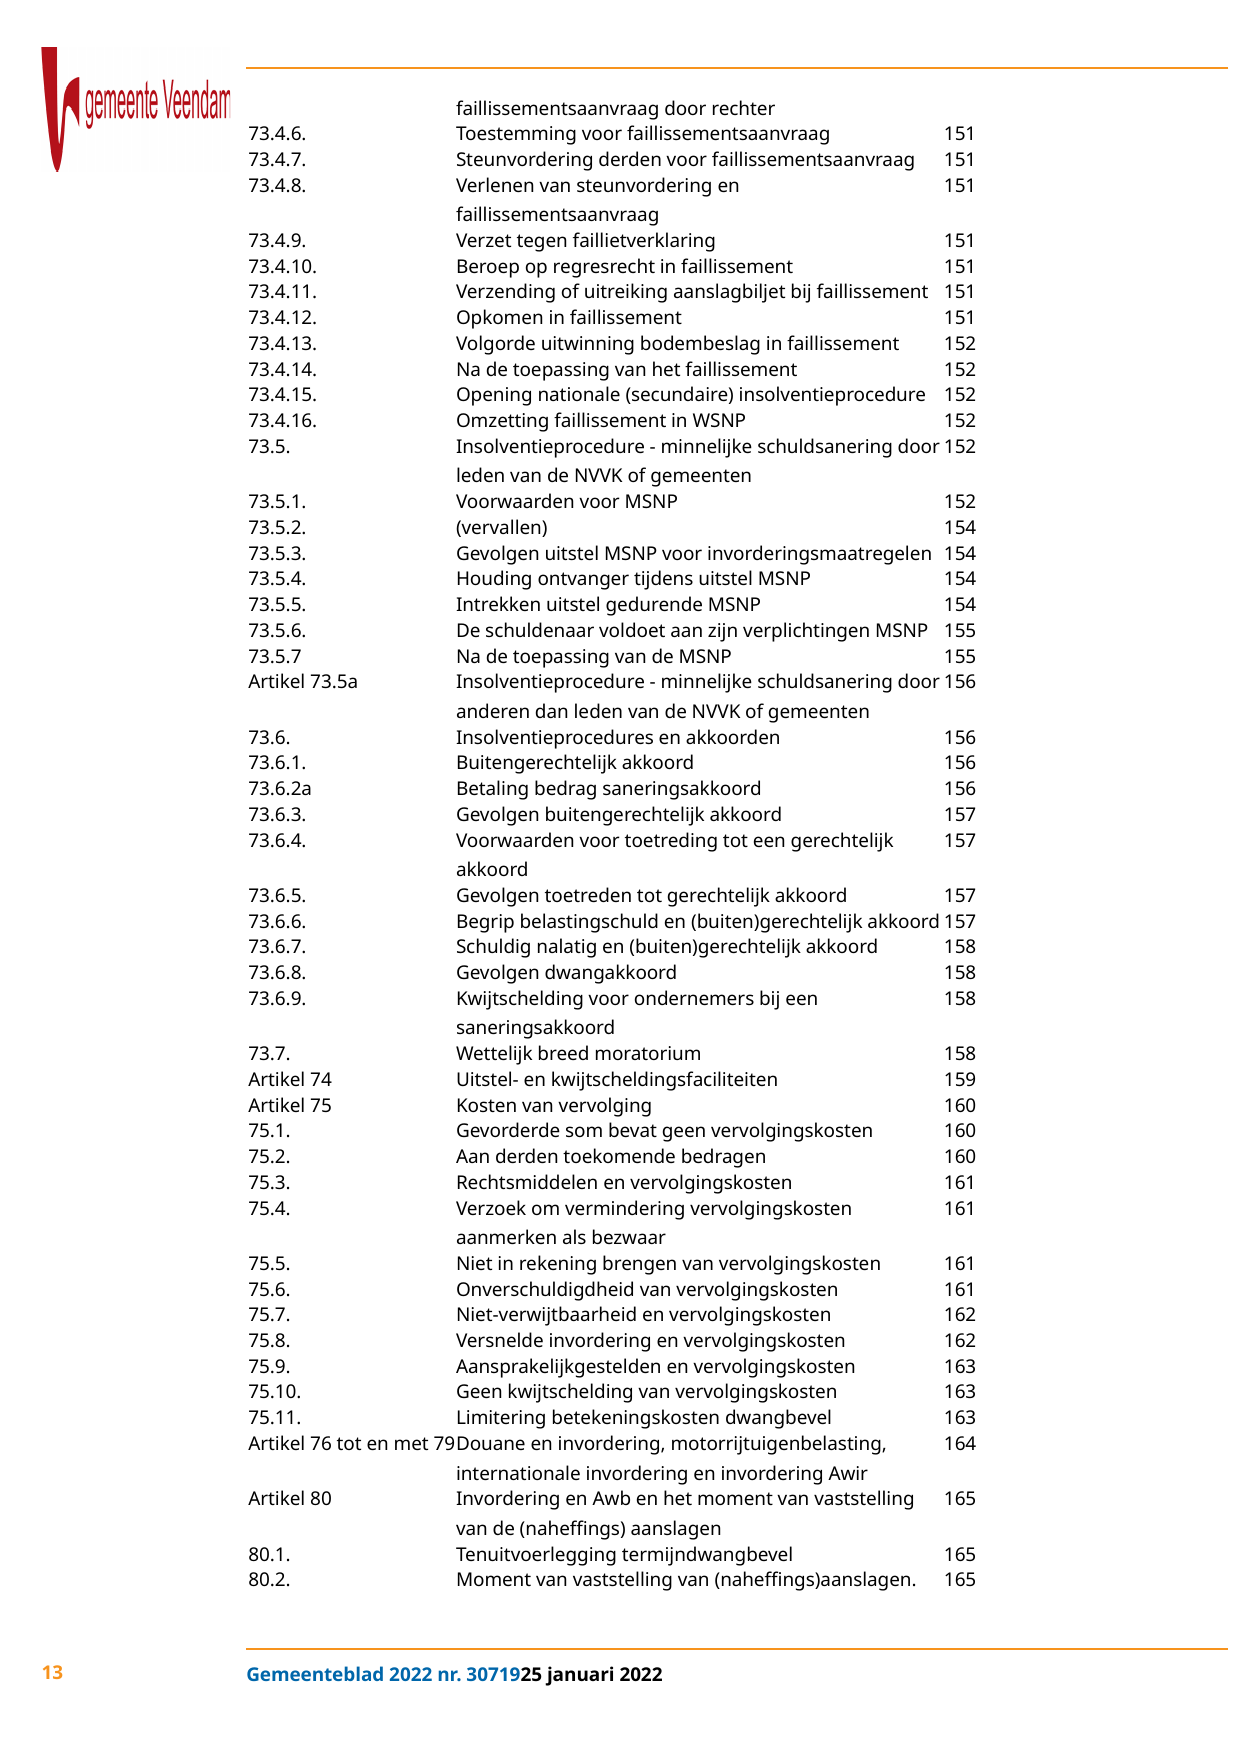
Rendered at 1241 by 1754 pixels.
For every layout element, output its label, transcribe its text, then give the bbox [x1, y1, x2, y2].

table_cell 73.7. [248, 1040, 456, 1066]
table_cell 73.5. [248, 433, 456, 488]
table_cell Gevolgen dwangakkoord [456, 959, 944, 985]
table_cell Opening nationale (secundaire) insolventieprocedure [456, 382, 944, 407]
table_cell Douane en invordering, motorrijtuigenbelasting, internationale invordering en invordering Awir [456, 1430, 944, 1485]
table_cell 75.8. [248, 1327, 456, 1353]
table_cell 75.6. [248, 1276, 456, 1301]
table_cell 73.6.1. [248, 750, 456, 775]
table_cell Versnelde invordering en vervolgingskosten [456, 1327, 944, 1353]
table_cell 151 [944, 121, 1152, 146]
table_cell 163 [944, 1353, 1152, 1379]
table_cell Verzending of uitreiking aanslagbiljet bij faillissement [456, 279, 944, 304]
table_cell 160 [944, 1092, 1152, 1117]
table_cell 73.5.6. [248, 617, 456, 643]
table_cell 163 [944, 1404, 1152, 1430]
table_cell 73.4.12. [248, 305, 456, 330]
table_cell Moment van vaststelling van (naheffings)aanslagen. [456, 1566, 944, 1592]
table_cell Verzoek om vermindering vervolgingskosten aanmerken als bezwaar [456, 1195, 944, 1250]
table_cell 152 [944, 356, 1152, 382]
table_cell 73.6.8. [248, 959, 456, 985]
table_cell Buitengerechtelijk akkoord [456, 750, 944, 775]
table_cell 151 [944, 227, 1152, 253]
table_cell 152 [944, 489, 1152, 514]
table_cell Verlenen van steunvordering en faillissementsaanvraag [456, 172, 944, 227]
table_cell 152 [944, 433, 1152, 488]
table_cell Toestemming voor faillissementsaanvraag [456, 121, 944, 146]
table_cell Steunvordering derden voor faillissementsaanvraag [456, 146, 944, 172]
table_cell 80.1. [248, 1541, 456, 1566]
table_cell Artikel 73.5a [248, 669, 456, 724]
table_cell 152 [944, 408, 1152, 433]
table_cell 73.5.2. [248, 514, 456, 540]
table_cell Uitstel- en kwijtscheldingsfaciliteiten [456, 1066, 944, 1092]
table_cell Begrip belastingschuld en (buiten)gerechtelijk akkoord [456, 908, 944, 933]
table_cell Tenuitvoerlegging termijndwangbevel [456, 1541, 944, 1566]
table_cell 156 [944, 724, 1152, 749]
table_cell 73.4.15. [248, 382, 456, 407]
table_cell 158 [944, 985, 1152, 1040]
table_cell 161 [944, 1250, 1152, 1276]
table_cell 151 [944, 146, 1152, 172]
table_cell Na de toepassing van de MSNP [456, 643, 944, 668]
table_cell Artikel 80 [248, 1485, 456, 1541]
table_cell (vervallen) [456, 514, 944, 540]
table_cell 151 [944, 253, 1152, 279]
table_cell Schuldig nalatig en (buiten)gerechtelijk akkoord [456, 934, 944, 959]
table_cell 151 [944, 172, 1152, 227]
table_cell 73.4.13. [248, 330, 456, 356]
table_cell 75.11. [248, 1404, 456, 1430]
table_cell 151 [944, 305, 1152, 330]
table_cell 73.6.3. [248, 801, 456, 827]
table_cell 161 [944, 1195, 1152, 1250]
table_cell Insolventieprocedure - minnelijke schuldsanering door leden van de NVVK of gemeenten [456, 433, 944, 488]
table_cell 73.4.14. [248, 356, 456, 382]
table_cell 160 [944, 1143, 1152, 1169]
table_cell Insolventieprocedures en akkoorden [456, 724, 944, 749]
table_cell 75.9. [248, 1353, 456, 1379]
table_cell 161 [944, 1169, 1152, 1195]
table_cell Verzet tegen faillietverklaring [456, 227, 944, 253]
table_cell 73.4.11. [248, 279, 456, 304]
table_cell faillissementsaanvraag door rechter [456, 95, 944, 121]
table_cell Onverschuldigdheid van vervolgingskosten [456, 1276, 944, 1301]
table_cell 75.7. [248, 1301, 456, 1327]
table_cell De schuldenaar voldoet aan zijn verplichtingen MSNP [456, 617, 944, 643]
table_cell Gevolgen buitengerechtelijk akkoord [456, 801, 944, 827]
table_cell 155 [944, 617, 1152, 643]
table_cell 73.5.1. [248, 489, 456, 514]
table_cell 152 [944, 382, 1152, 407]
table_cell 157 [944, 801, 1152, 827]
table_cell 158 [944, 934, 1152, 959]
table_cell 73.6.7. [248, 934, 456, 959]
table_cell Gevolgen uitstel MSNP voor invorderingsmaatregelen [456, 540, 944, 566]
table_cell 165 [944, 1485, 1152, 1541]
table_cell Voorwaarden voor toetreding tot een gerechtelijk akkoord [456, 827, 944, 882]
table_cell Insolventieprocedure - minnelijke schuldsanering door anderen dan leden van de NVVK of gemeenten [456, 669, 944, 724]
table_cell 73.4.8. [248, 172, 456, 227]
picture [41, 47, 231, 172]
table_cell Invordering en Awb en het moment van vaststelling van de (naheffings) aanslagen [456, 1485, 944, 1541]
table_cell [944, 95, 1152, 121]
table_cell Niet-verwijtbaarheid en vervolgingskosten [456, 1301, 944, 1327]
table_cell 75.3. [248, 1169, 456, 1195]
table_cell 75.2. [248, 1143, 456, 1169]
table_cell Niet in rekening brengen van vervolgingskosten [456, 1250, 944, 1276]
table_cell 156 [944, 750, 1152, 775]
table_cell Voorwaarden voor MSNP [456, 489, 944, 514]
table_cell 158 [944, 1040, 1152, 1066]
table_cell Rechtsmiddelen en vervolgingskosten [456, 1169, 944, 1195]
table_cell 73.5.3. [248, 540, 456, 566]
table_cell Houding ontvanger tijdens uitstel MSNP [456, 566, 944, 591]
table_cell 155 [944, 643, 1152, 668]
table_cell 157 [944, 827, 1152, 882]
table_cell 80.2. [248, 1566, 456, 1592]
table_cell Artikel 76 tot en met 79 [248, 1430, 456, 1485]
table_cell 75.1. [248, 1118, 456, 1143]
table_cell Na de toepassing van het faillissement [456, 356, 944, 382]
table_cell Geen kwijtschelding van vervolgingskosten [456, 1379, 944, 1404]
table_cell Opkomen in faillissement [456, 305, 944, 330]
table_cell 160 [944, 1118, 1152, 1143]
table_cell 162 [944, 1327, 1152, 1353]
table_cell 162 [944, 1301, 1152, 1327]
table_cell 75.4. [248, 1195, 456, 1250]
table_cell 152 [944, 330, 1152, 356]
table_cell 154 [944, 566, 1152, 591]
table_cell 151 [944, 279, 1152, 304]
table_cell Beroep op regresrecht in faillissement [456, 253, 944, 279]
table_cell Kosten van vervolging [456, 1092, 944, 1117]
table_cell 73.4.7. [248, 146, 456, 172]
table_cell 73.5.7 [248, 643, 456, 668]
table_cell 73.6.9. [248, 985, 456, 1040]
table_cell 75.10. [248, 1379, 456, 1404]
table_cell 73.6.2a [248, 775, 456, 801]
table_cell 165 [944, 1541, 1152, 1566]
table_cell Artikel 75 [248, 1092, 456, 1117]
table_cell 157 [944, 882, 1152, 908]
table_cell Betaling bedrag saneringsakkoord [456, 775, 944, 801]
table_cell Gevorderde som bevat geen vervolgingskosten [456, 1118, 944, 1143]
table_cell Gevolgen toetreden tot gerechtelijk akkoord [456, 882, 944, 908]
table_cell Limitering betekeningskosten dwangbevel [456, 1404, 944, 1430]
table_cell 75.5. [248, 1250, 456, 1276]
table_cell 73.4.10. [248, 253, 456, 279]
table_cell 154 [944, 591, 1152, 617]
table_cell Wettelijk breed moratorium [456, 1040, 944, 1066]
table_cell 154 [944, 540, 1152, 566]
table_cell 73.5.4. [248, 566, 456, 591]
table_cell [248, 95, 456, 121]
table_cell 73.4.6. [248, 121, 456, 146]
table_cell 73.4.9. [248, 227, 456, 253]
table_cell 163 [944, 1379, 1152, 1404]
table_cell 73.4.16. [248, 408, 456, 433]
table_cell 161 [944, 1276, 1152, 1301]
table_cell Kwijtschelding voor ondernemers bij een saneringsakkoord [456, 985, 944, 1040]
table_cell Volgorde uitwinning bodembeslag in faillissement [456, 330, 944, 356]
table_cell 159 [944, 1066, 1152, 1092]
table_cell 73.5.5. [248, 591, 456, 617]
table_cell Omzetting faillissement in WSNP [456, 408, 944, 433]
table_cell 73.6. [248, 724, 456, 749]
table_cell 73.6.5. [248, 882, 456, 908]
table_cell Aan derden toekomende bedragen [456, 1143, 944, 1169]
table_cell Intrekken uitstel gedurende MSNP [456, 591, 944, 617]
table_cell Aansprakelijkgestelden en vervolgingskosten [456, 1353, 944, 1379]
table_cell Artikel 74 [248, 1066, 456, 1092]
table_cell 73.6.4. [248, 827, 456, 882]
table_cell 158 [944, 959, 1152, 985]
table_cell 157 [944, 908, 1152, 933]
table_cell 73.6.6. [248, 908, 456, 933]
table_cell 164 [944, 1430, 1152, 1485]
table_cell 156 [944, 775, 1152, 801]
table_cell 165 [944, 1566, 1152, 1592]
table_cell 156 [944, 669, 1152, 724]
table_cell 154 [944, 514, 1152, 540]
